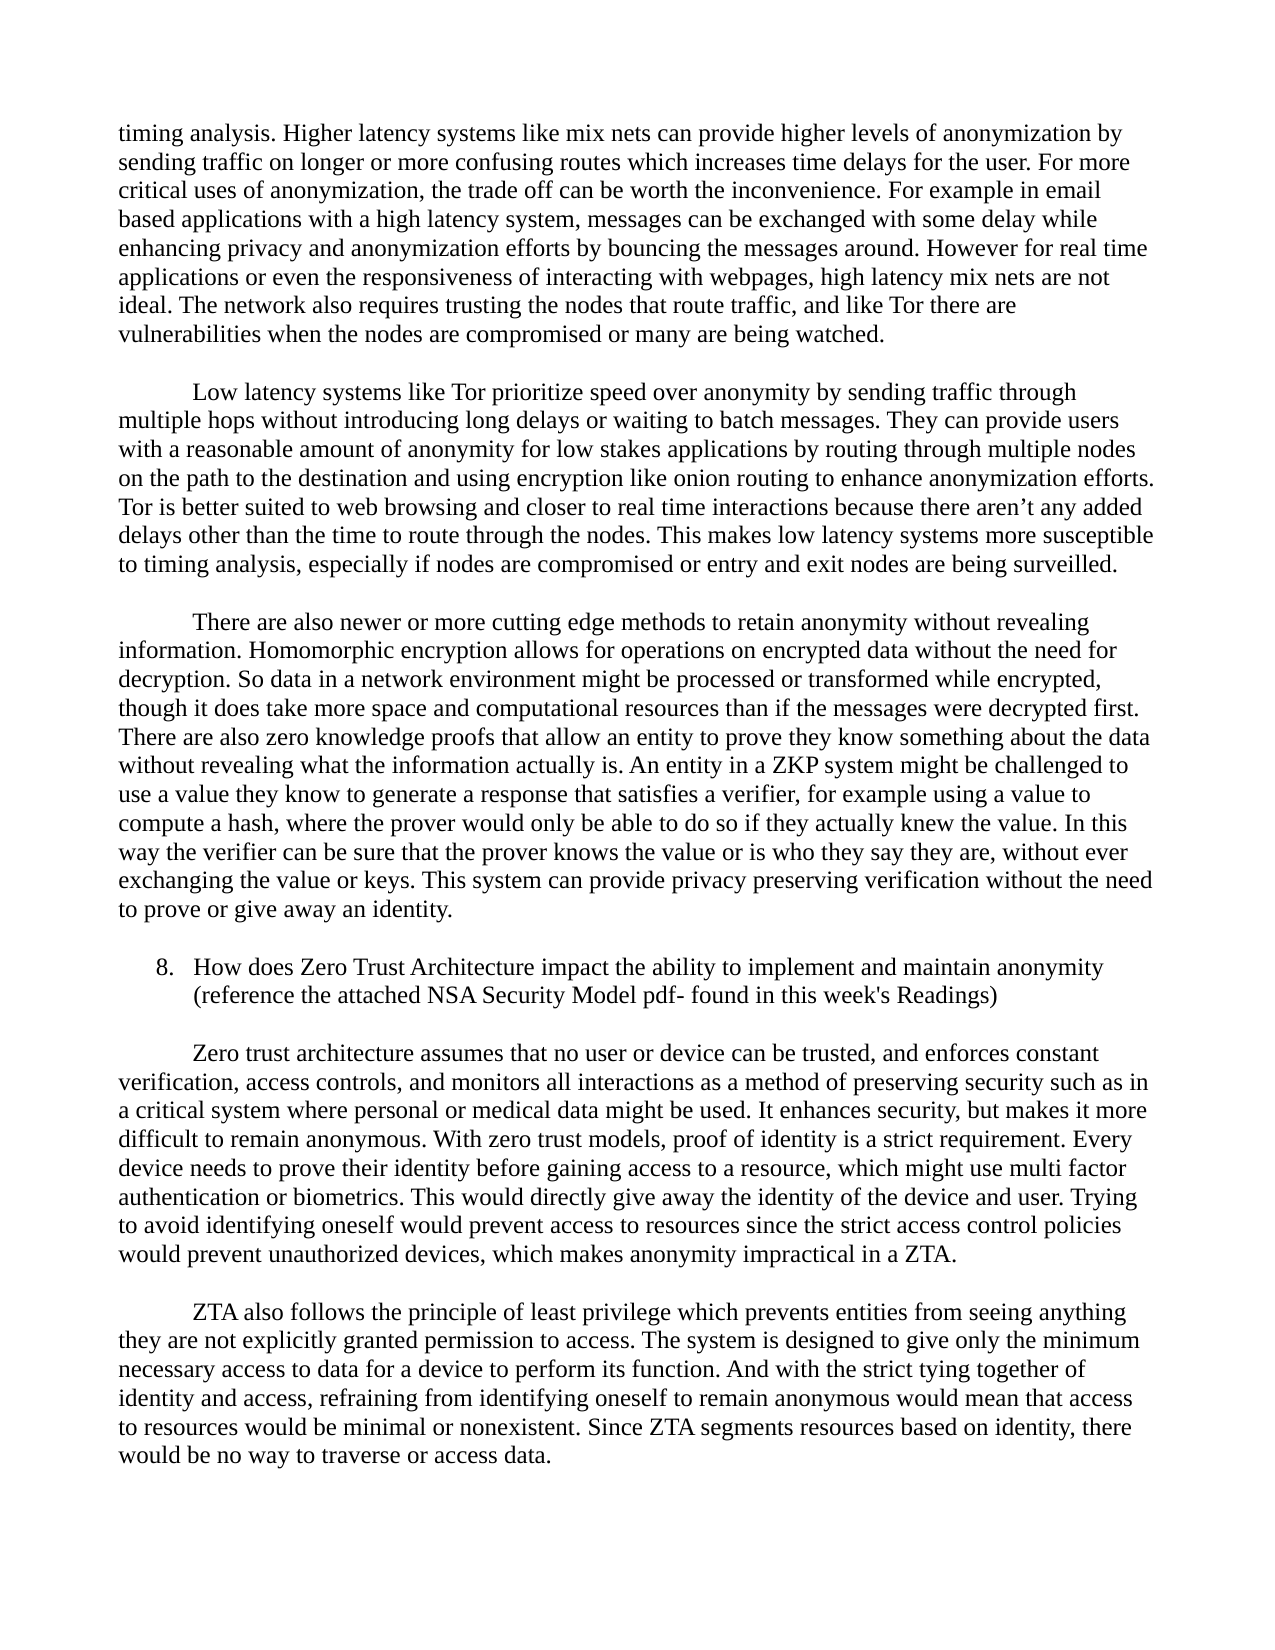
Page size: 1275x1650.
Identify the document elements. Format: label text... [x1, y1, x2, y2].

text timing analysis. Higher latency systems like mix nets can provide higher levels of anonymization by sending traffic on longer or more confusing routes which increases time delays for the user. For more critical uses of anonymization, the trade off can be worth the inconvenience. For example in email based applications with a high latency system, messages can be exchanged with some delay while enhancing privacy and anonymization efforts by bouncing the messages around. However for real time applications or even the responsiveness of interacting with webpages, high latency mix nets are not ideal. The network also requires trusting the nodes that route traffic, and like Tor there are vulnerabilities when the nodes are compromised or many are being watched. [118, 118, 1157, 348]
text Low latency systems like Tor prioritize speed over anonymity by sending traffic through multiple hops without introducing long delays or waiting to batch messages. They can provide users with a reasonable amount of anonymity for low stakes applications by routing through multiple nodes on the path to the destination and using encryption like onion routing to enhance anonymization efforts. Tor is better suited to web browsing and closer to real time interactions because there aren’t any added delays other than the time to route through the nodes. This makes low latency systems more susceptible to timing analysis, especially if nodes are compromised or entry and exit nodes are being surveilled. [118, 377, 1157, 578]
list How does Zero Trust Architecture impact the ability to implement and maintain anonymity (reference the attached NSA Security Model pdf- found in this week's Readings) [156, 952, 1157, 1009]
text Zero trust architecture assumes that no user or device can be trusted, and enforces constant verification, access controls, and monitors all interactions as a method of preserving security such as in a critical system where personal or medical data might be used. It enhances security, but makes it more difficult to remain anonymous. With zero trust models, proof of identity is a strict requirement. Every device needs to prove their identity before gaining access to a resource, which might use multi factor authentication or biometrics. This would directly give away the identity of the device and user. Trying to avoid identifying oneself would prevent access to resources since the strict access control policies would prevent unauthorized devices, which makes anonymity impractical in a ZTA. [118, 1038, 1157, 1268]
text There are also newer or more cutting edge methods to retain anonymity without revealing information. Homomorphic encryption allows for operations on encrypted data without the need for decryption. So data in a network environment might be processed or transformed while encrypted, though it does take more space and computational resources than if the messages were decrypted first. There are also zero knowledge proofs that allow an entity to prove they know something about the data without revealing what the information actually is. An entity in a ZKP system might be challenged to use a value they know to generate a response that satisfies a verifier, for example using a value to compute a hash, where the prover would only be able to do so if they actually knew the value. In this way the verifier can be sure that the prover knows the value or is who they say they are, without ever exchanging the value or keys. This system can provide privacy preserving verification without the need to prove or give away an identity. [118, 607, 1157, 923]
text ZTA also follows the principle of least privilege which prevents entities from seeing anything they are not explicitly granted permission to access. The system is designed to give only the minimum necessary access to data for a device to perform its function. And with the strict tying together of identity and access, refraining from identifying oneself to remain anonymous would mean that access to resources would be minimal or nonexistent. Since ZTA segments resources based on identity, there would be no way to traverse or access data. [118, 1297, 1157, 1469]
